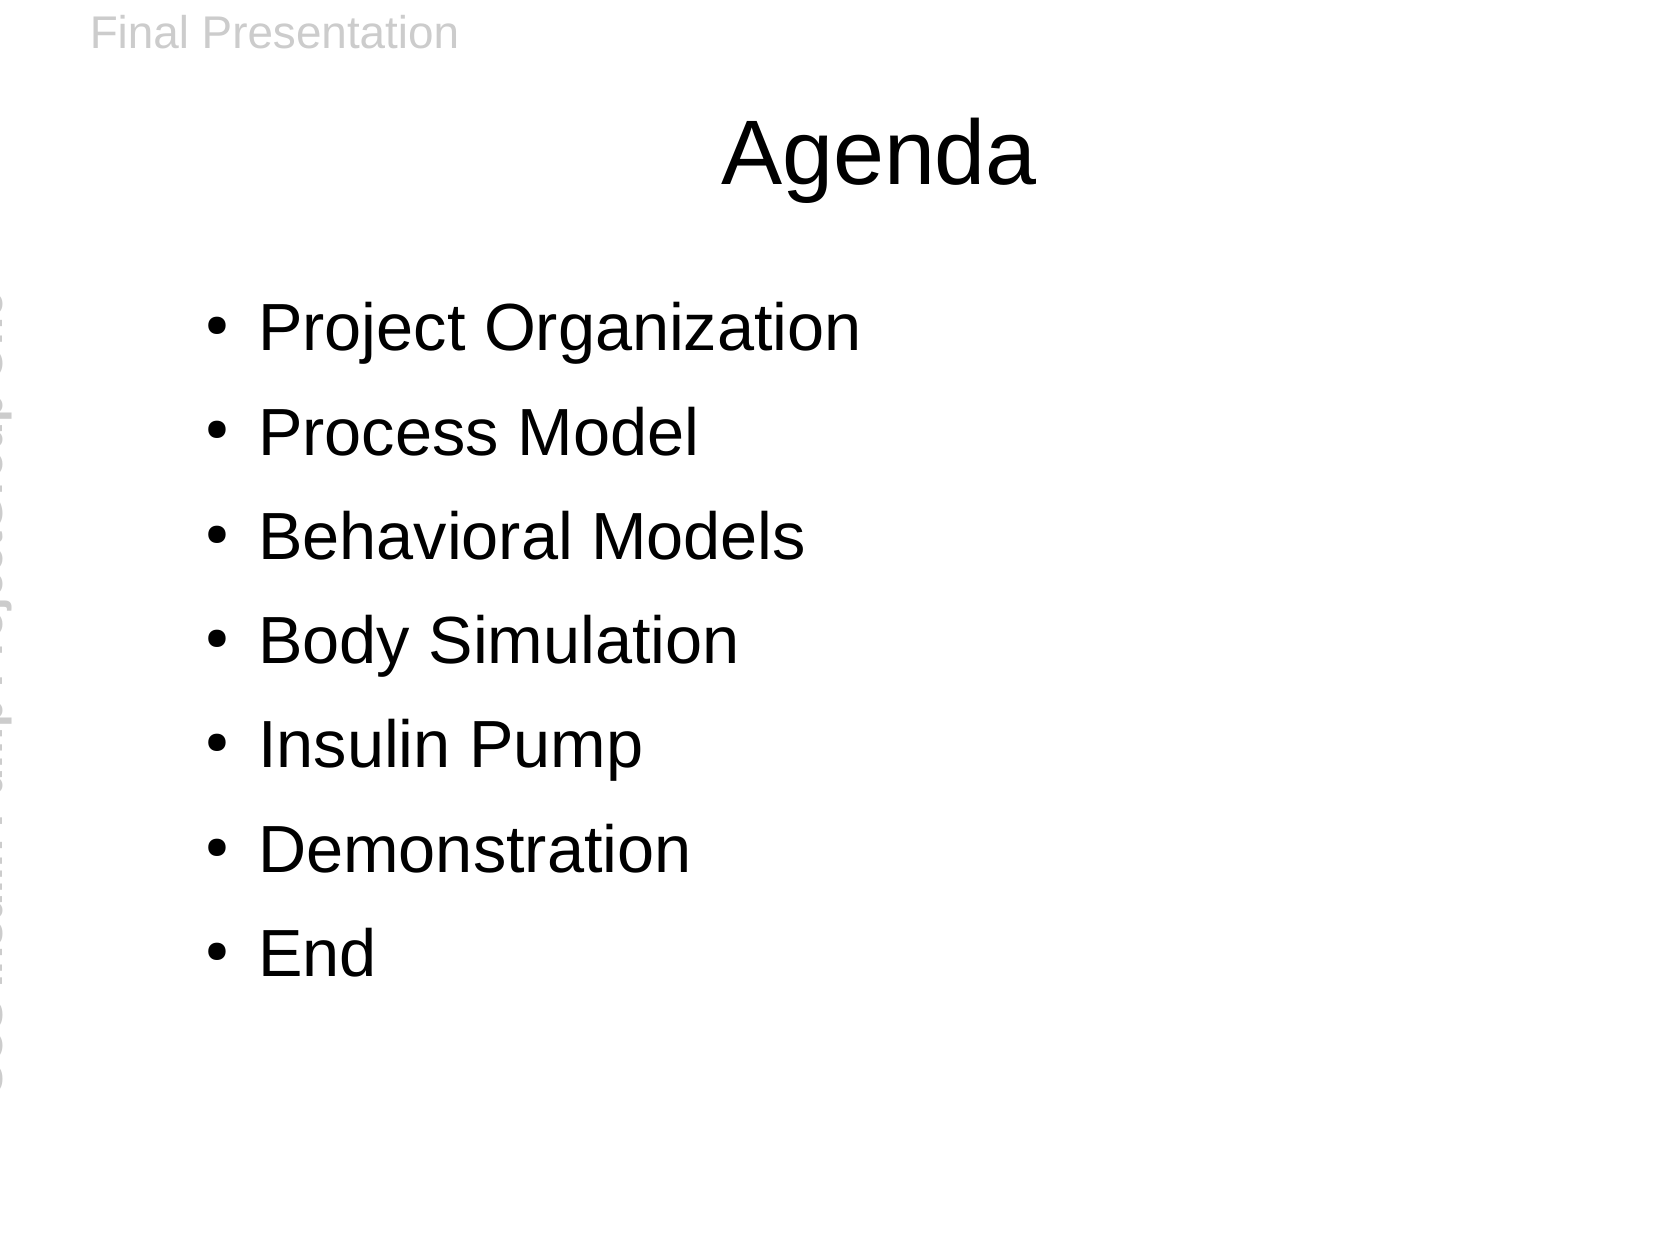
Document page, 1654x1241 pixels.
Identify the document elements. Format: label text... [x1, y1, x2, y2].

title Agenda [187, 49, 1571, 257]
list Project Organization Process Model Behavioral Models Body Simulation Insulin Pump Demonstration End [187, 290, 1571, 1109]
